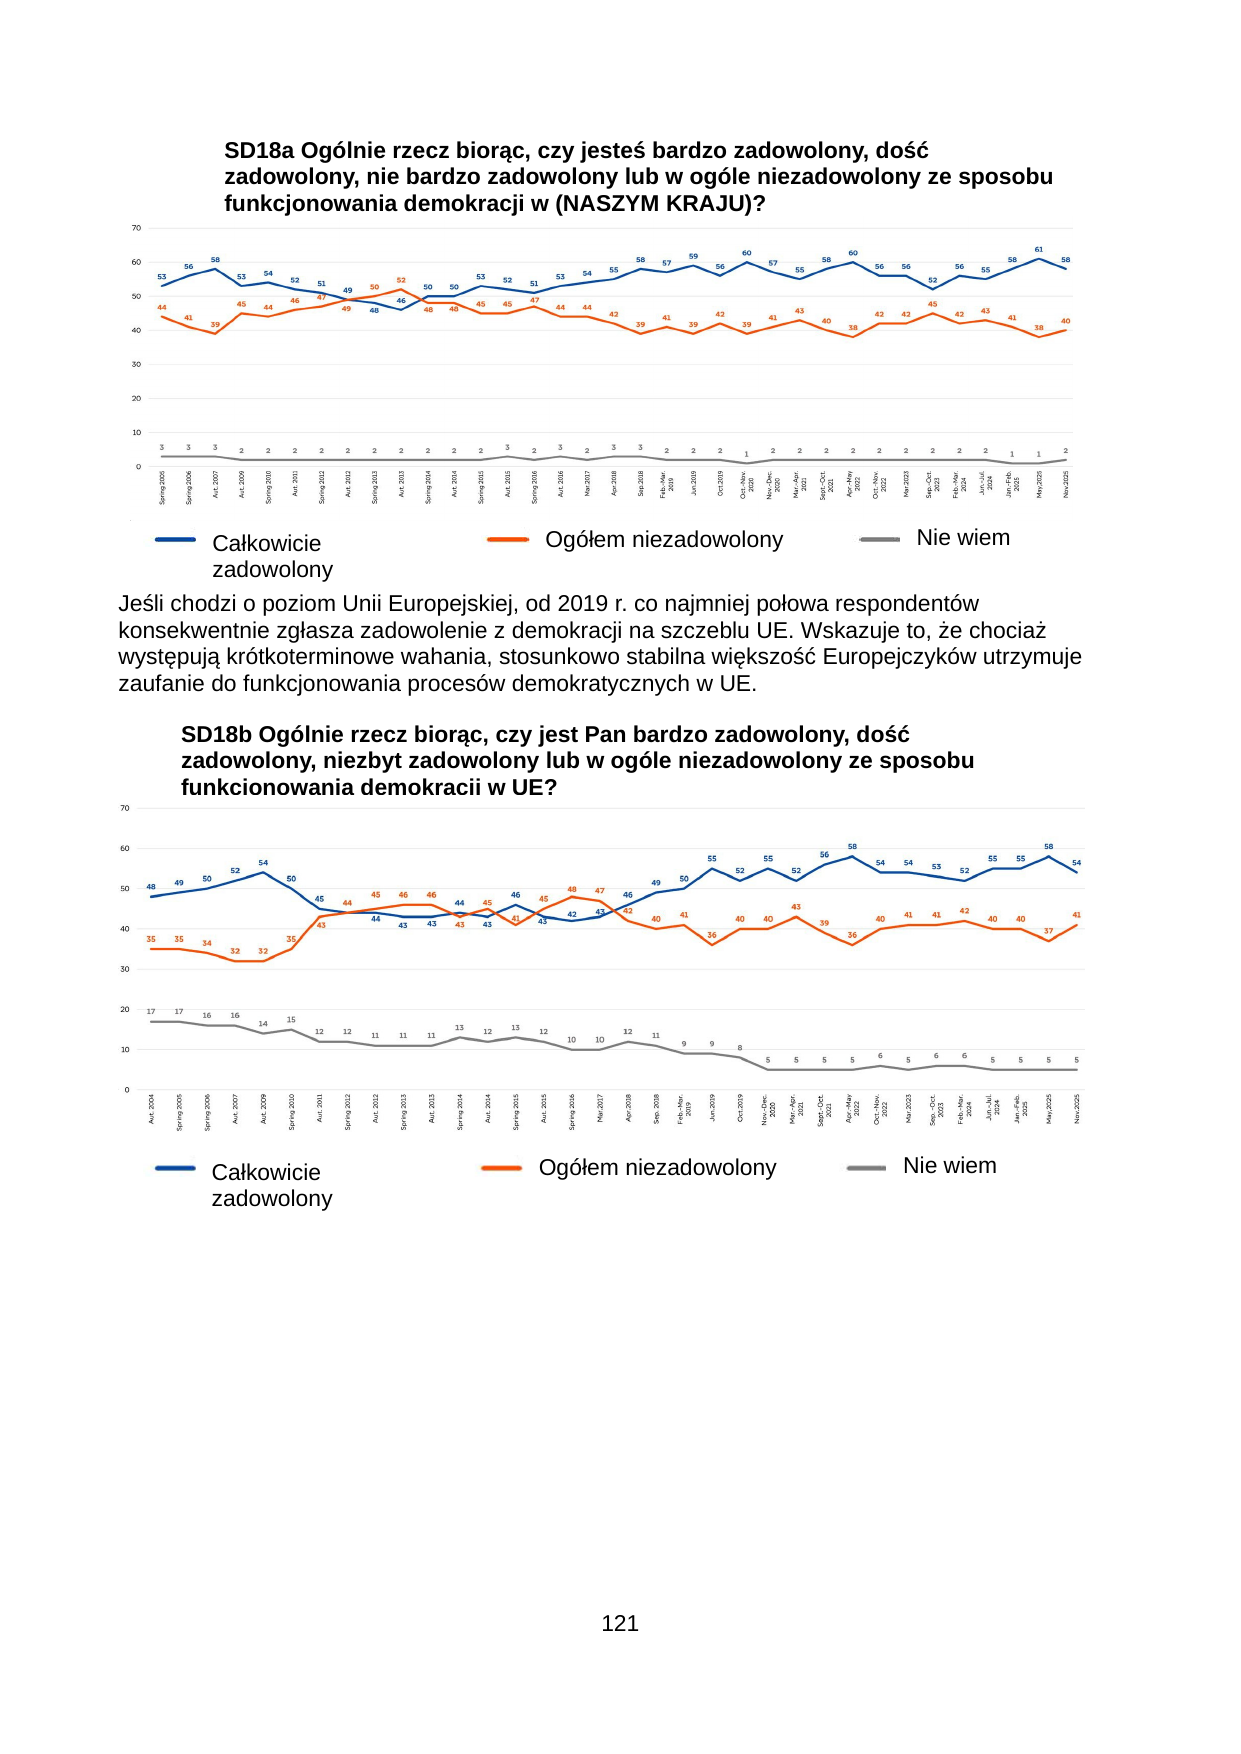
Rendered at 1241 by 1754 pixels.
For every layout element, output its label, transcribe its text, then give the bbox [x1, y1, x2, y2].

picture [559, 1164, 565, 1174]
picture [749, 536, 756, 546]
text Jeśli chodzi o poziom Unii Europejskiej, od 2019 r. co najmniej połowa respondentów konsekwentnie zgłasza zadowolenie z demokracji na szczeblu UE. Wskazuje to, że chociaż występują krótkoterminowe wahania, stosunkowo stabilna większość Europejczyków utrzymuje zaufanie do funkcjonowania procesów demokratycznych w UE. [118, 124, 1122, 696]
picture [566, 536, 572, 546]
picture [718, 538, 723, 547]
picture [702, 536, 709, 546]
picture [143, 1149, 886, 1177]
picture [130, 216, 1073, 547]
picture [676, 541, 683, 547]
picture [260, 1169, 267, 1177]
picture [579, 536, 586, 546]
picture [118, 795, 1085, 1141]
picture [261, 540, 268, 547]
picture [548, 533, 560, 545]
picture [731, 536, 738, 546]
